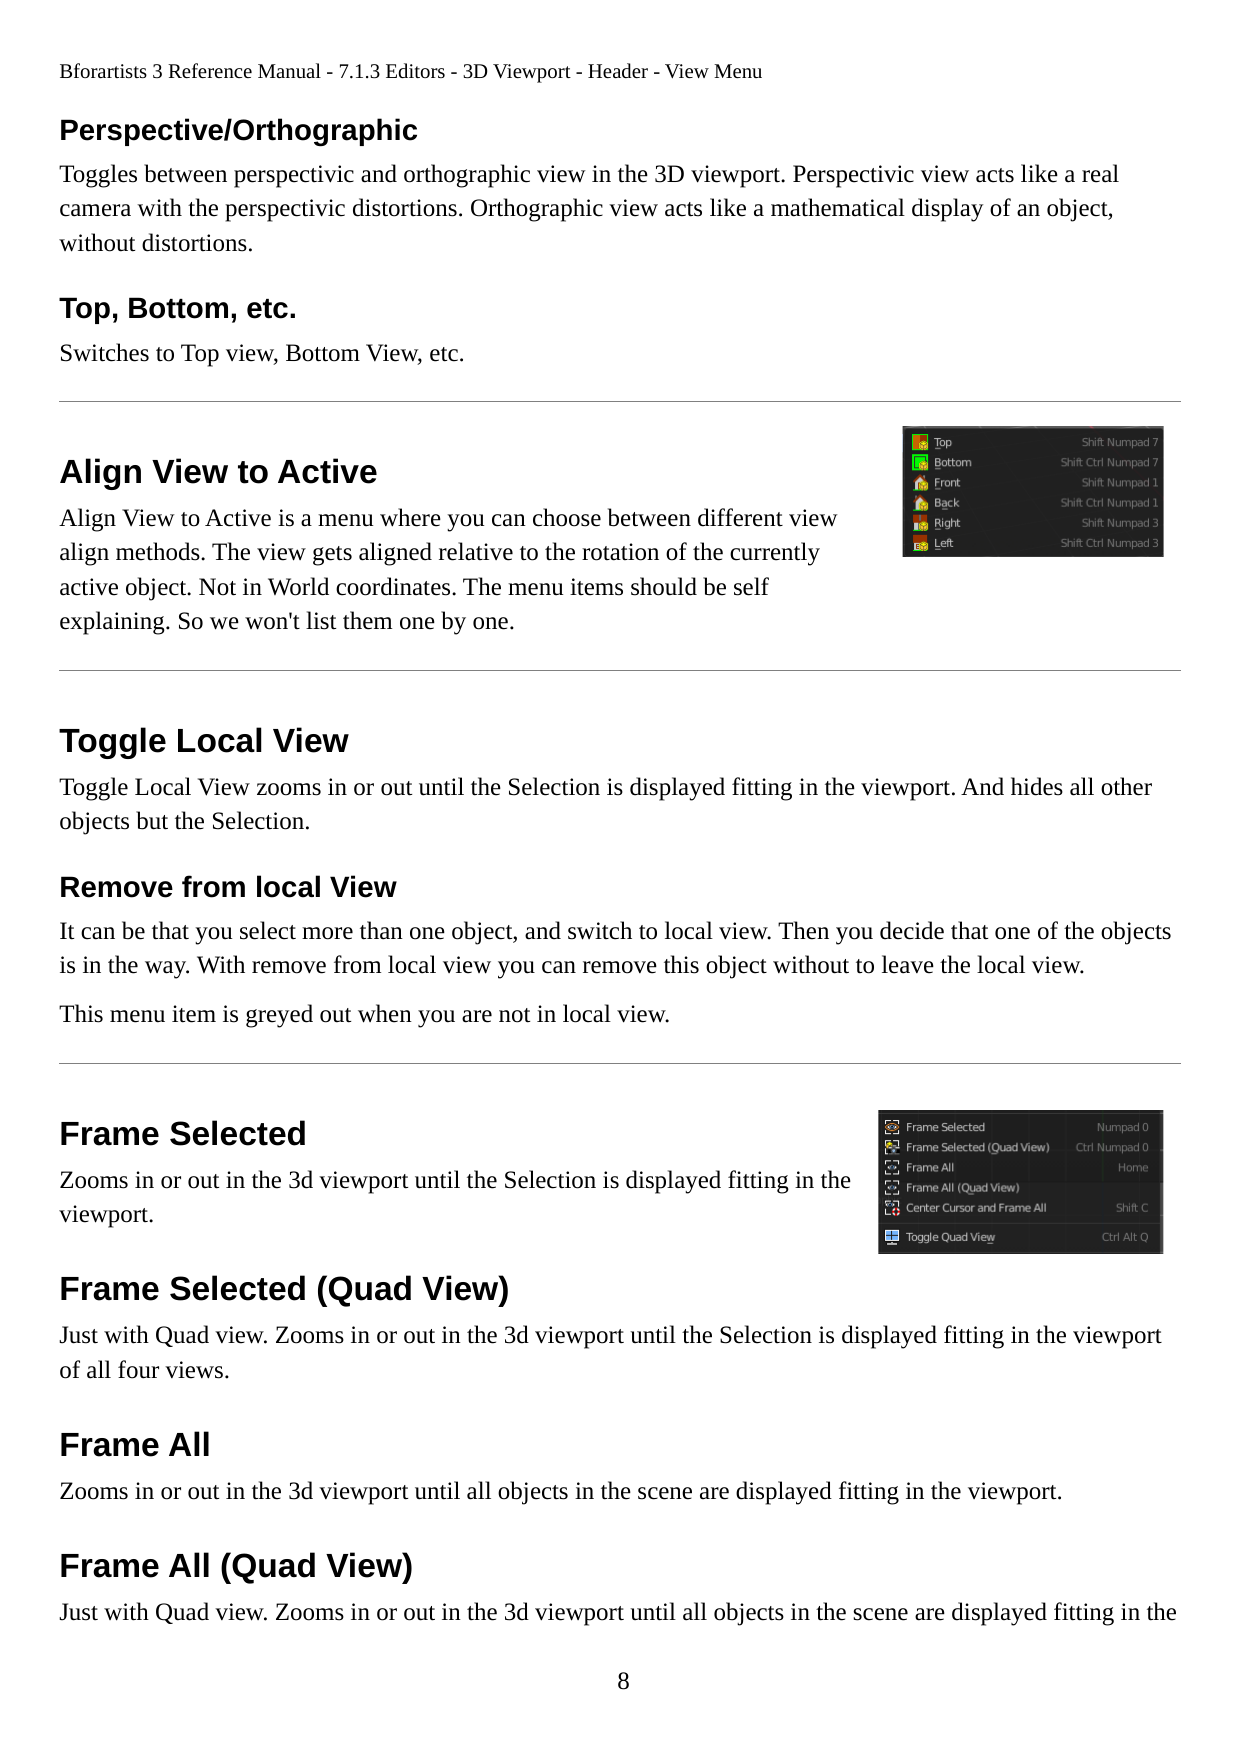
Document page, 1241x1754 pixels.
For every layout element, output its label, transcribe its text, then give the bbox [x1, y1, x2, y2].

subtitle Frame Selected [59, 1113, 878, 1152]
text Zooms in or out in the 3d viewport until all objects in the scene are displayed fitting in the viewport. [59, 1476, 1181, 1504]
subtitle Align View to Active [59, 452, 902, 490]
subtitle Frame All (Quad View) [59, 1546, 1181, 1584]
text Just with Quad view. Zooms in or out in the 3d viewport until the Selection is displayed fitting in the viewport of all four views. [59, 1320, 1181, 1383]
subtitle Frame All [59, 1424, 1181, 1463]
subtitle Remove from local View [59, 870, 1181, 903]
subtitle Perspective/Orthographic [59, 113, 1181, 146]
subtitle Toggle Local View [59, 720, 1181, 759]
subtitle [1164, 1113, 1181, 1152]
text Zooms in or out in the 3d viewport until the Selection is displayed fitting in the viewport. [59, 1165, 878, 1228]
subtitle Frame Selected (Quad View) [59, 1269, 1181, 1308]
text Toggles between perspectivic and orthographic view in the 3D viewport. Perspectivic view acts like a real camera with the perspectivic distortions. Orthographic view acts like a mathematical display of an object, without distortions. [59, 159, 1181, 257]
text It can be that you select more than one object, and switch to local view. Then you decide that one of the objects is in the way. With remove from local view you can remove this object without to leave the local view. [59, 916, 1181, 979]
text Toggle Local View zooms in or out until the Selection is displayed fitting in the viewport. And hides all other objects but the Selection. [59, 772, 1181, 835]
subtitle [1164, 452, 1181, 490]
text Just with Quad view. Zooms in or out in the 3d viewport until all objects in the scene are displayed fitting in the [59, 1597, 1181, 1626]
text This menu item is greyed out when you are not in local view. [59, 999, 1181, 1028]
subtitle Top, Bottom, etc. [59, 291, 1181, 325]
picture [878, 1110, 1164, 1254]
text Switches to Top view, Bottom View, etc. [59, 338, 1181, 366]
picture [902, 426, 1164, 557]
text Align View to Active is a menu where you can choose between different view align methods. The view gets aligned relative to the rotation of the currently active object. Not in World coordinates. The menu items should be self explaining. So we won't list them one by one. [59, 503, 1181, 635]
